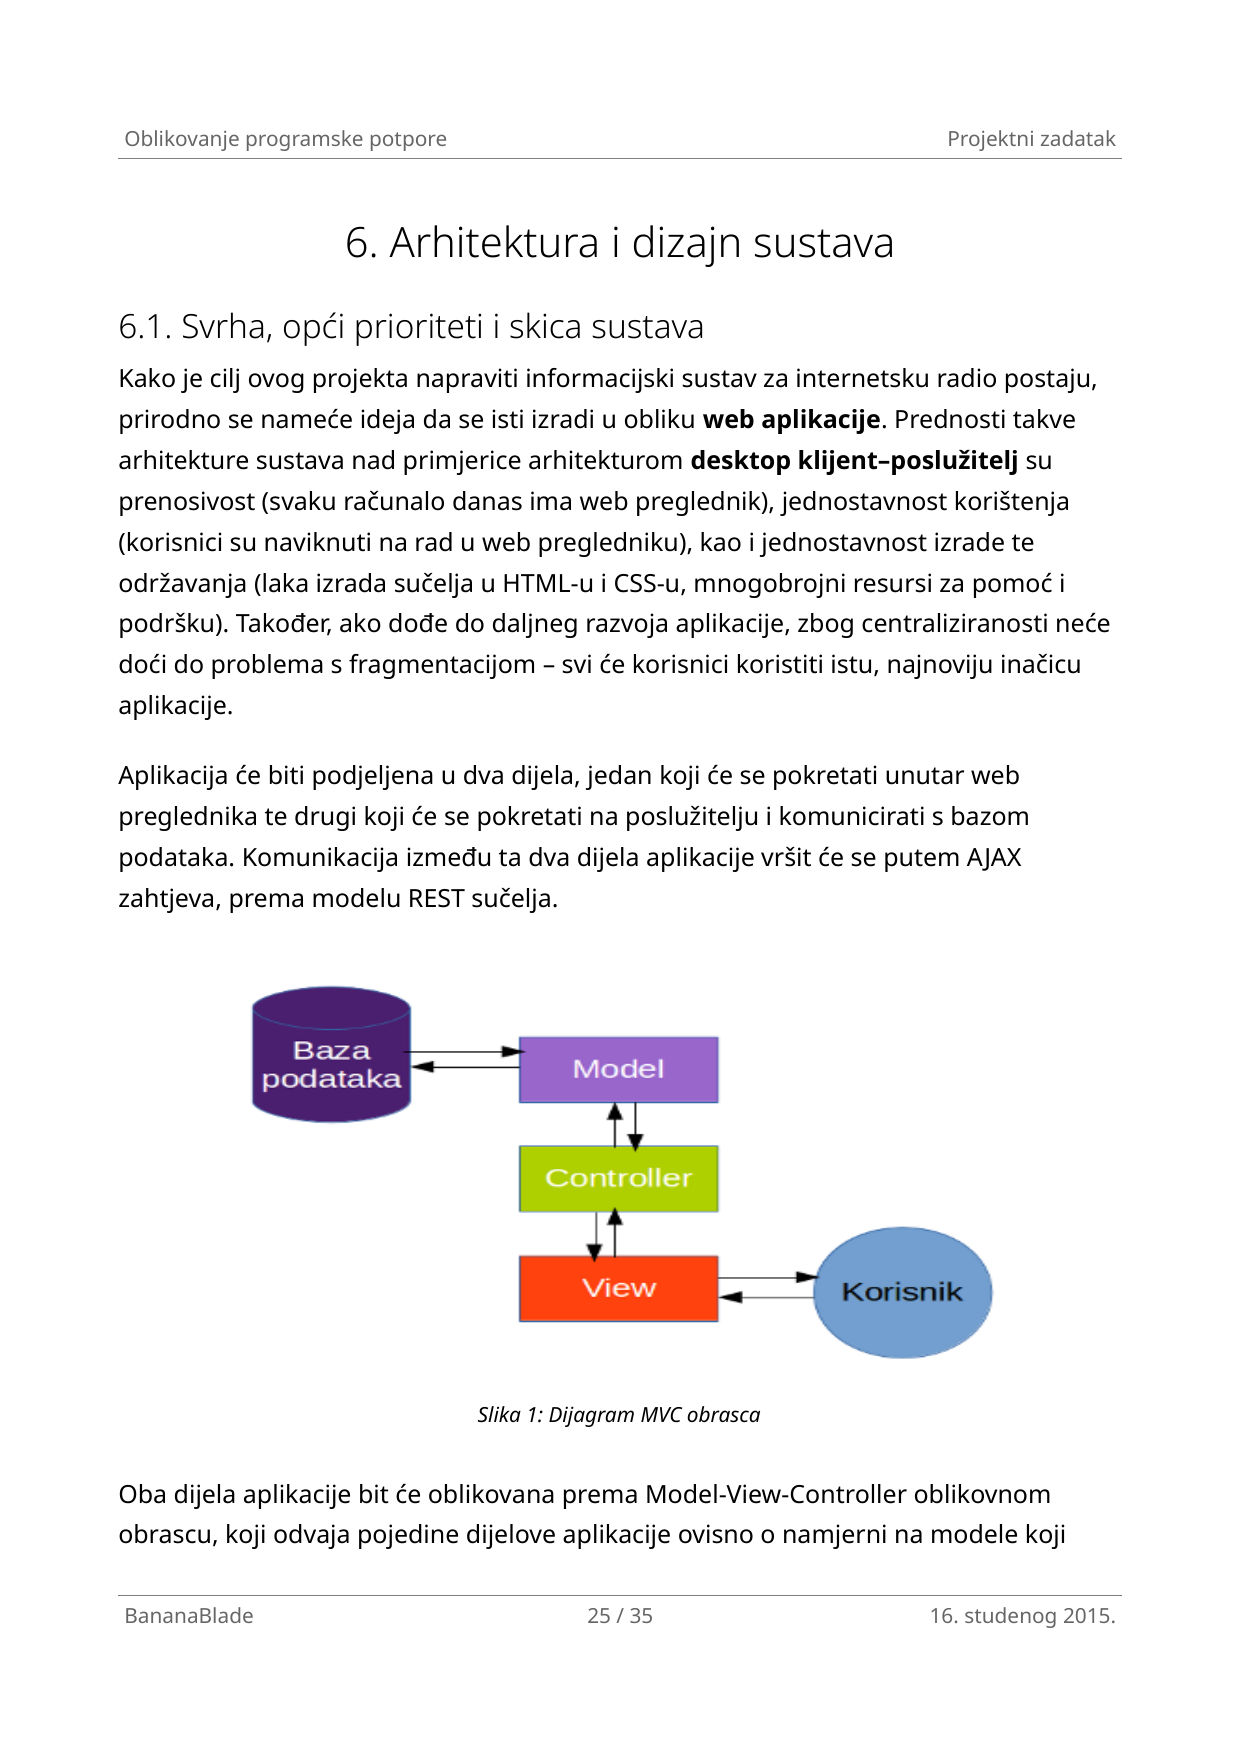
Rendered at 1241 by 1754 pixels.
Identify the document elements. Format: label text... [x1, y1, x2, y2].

text Aplikacija će biti podjeljena u dva dijela, jedan koji će se pokretati unutar web preglednika te drugi koji će se pokretati na poslužitelju i komunicirati s bazom podataka. Komunikacija između ta dva dijela aplikacije vršit će se putem AJAX zahtjeva, prema modelu REST sučelja. [118, 758, 1122, 914]
text Slika 1: Dijagram MVC obrasca [221, 1401, 1019, 1429]
text Oba dijela aplikacije bit će oblikovana prema Model-View-Controller oblikovnom obrascu, koji odvaja pojedine dijelove aplikacije ovisno o namjerni na modele koji [118, 951, 1122, 1551]
text Kako je cilj ovog projekta napraviti informacijski sustav za internetsku radio postaju, prirodno se nameće ideja da se isti izradi u obliku web aplikacije. Prednosti takve arhitekture sustava nad primjerice arhitekturom desktop klijent–poslužitelj su prenosivost (svaku računalo danas ima web preglednik), jednostavnost korištenja (korisnici su naviknuti na rad u web pregledniku), kao i jednostavnost izrade te održavanja (laka izrada sučelja u HTML-u i CSS-u, mnogobrojni resursi za pomoć i podršku). Također, ako dođe do daljneg razvoja aplikacije, zbog centraliziranosti neće doći do problema s fragmentacijom – svi će korisnici koristiti istu, najnoviju inačicu aplikacije. [118, 361, 1122, 722]
subtitle 6.1. Svrha, opći prioriteti i skica sustava [118, 303, 1122, 348]
picture [201, 963, 1039, 1401]
subtitle 6. Arhitektura i dizajn sustava [118, 213, 1122, 270]
